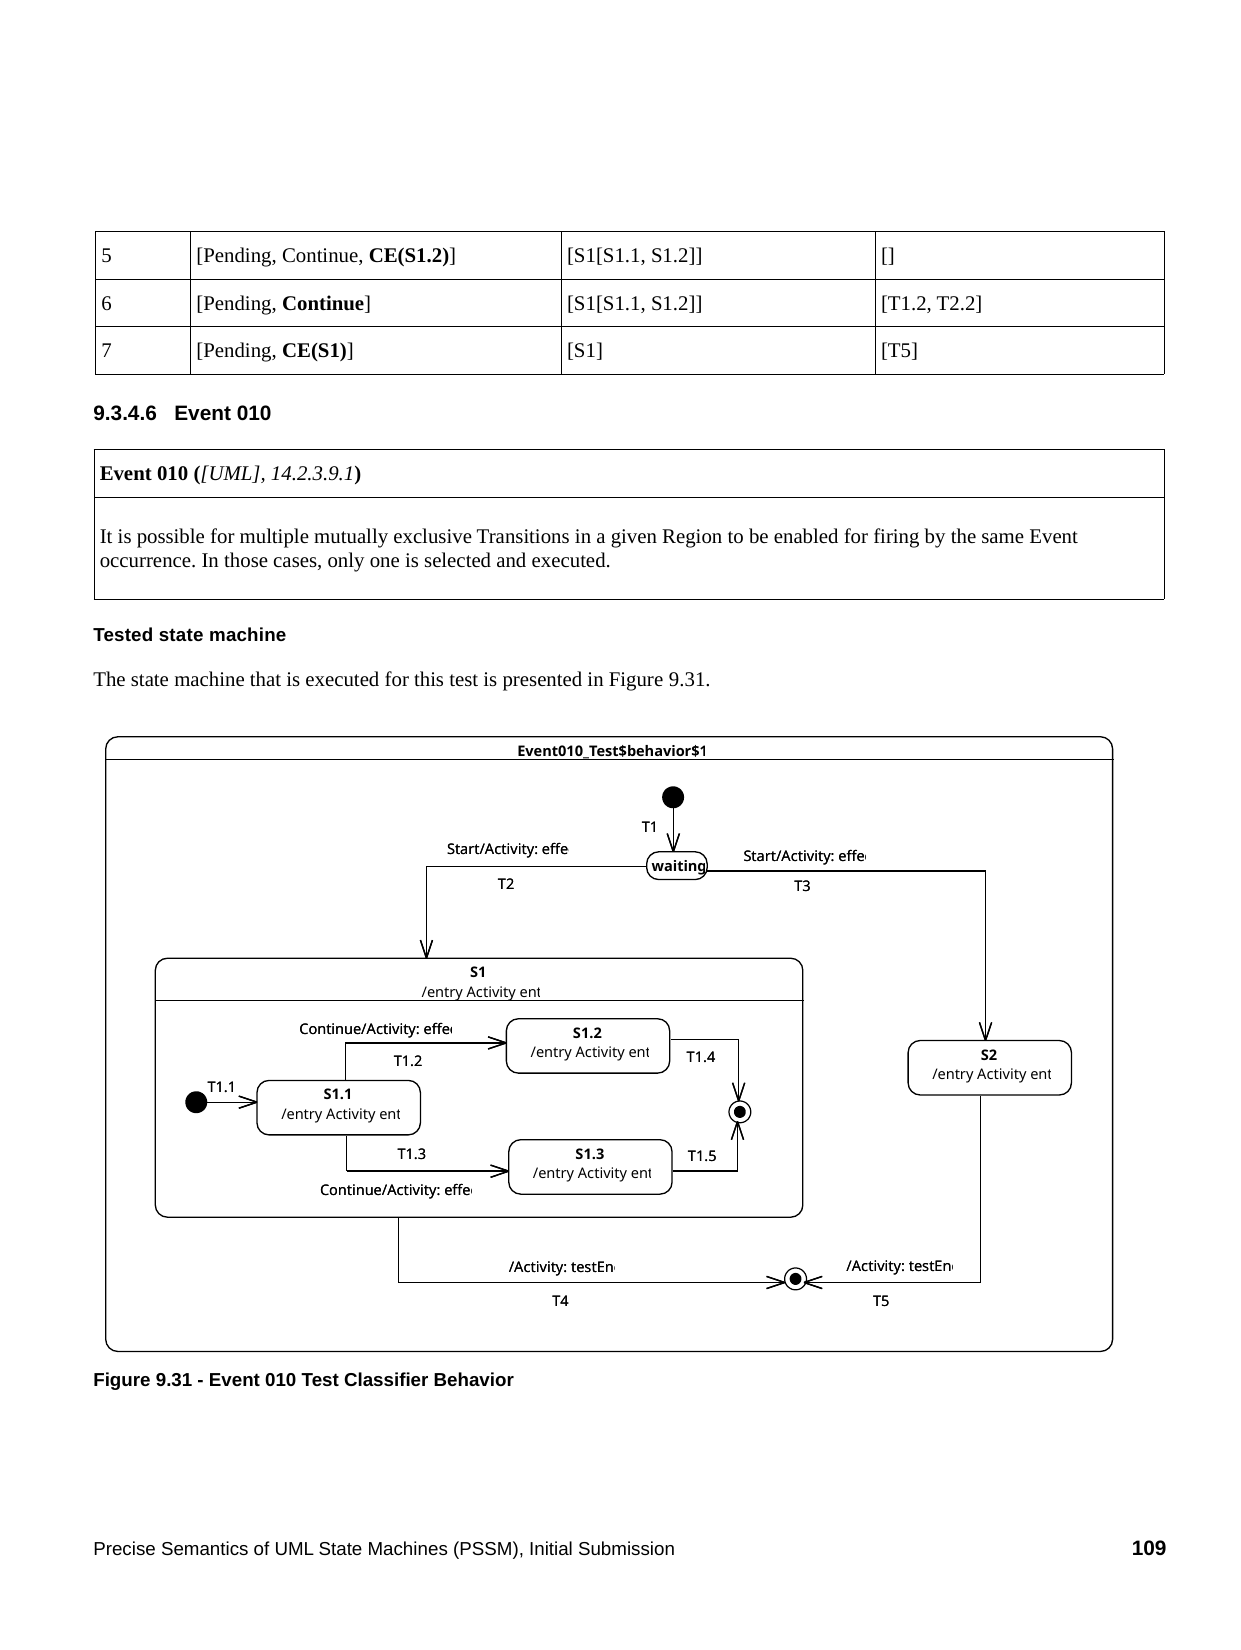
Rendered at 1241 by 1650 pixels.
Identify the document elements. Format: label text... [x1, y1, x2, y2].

table_cell 7 [96, 327, 190, 374]
table_cell [S1[S1.1, S1.2]] [562, 280, 875, 326]
table_cell 6 [96, 280, 190, 326]
text The state machine that is executed for this test is presented in Figure 9.31. [93, 666, 1164, 691]
table_cell [T1.2, T2.2] [876, 280, 1164, 326]
text Figure 9.31 - Event 010 Test Classifier Behavior [93, 724, 1127, 1390]
table_cell [T5] [876, 327, 1164, 374]
table_header Event 010 ([UML], 14.2.3.9.1) [95, 450, 1164, 497]
table_cell [S1[S1.1, S1.2]] [562, 232, 875, 279]
table_cell It is possible for multiple mutually exclusive Transitions in a given Region to be enabled for firing by the same Event occurrence. In those cases, only one is selected and executed. [95, 498, 1164, 599]
subtitle Tested state machine [93, 624, 1164, 645]
table_cell [S1] [562, 327, 875, 374]
table_cell [Pending, Continue, CE(S1.2)] [191, 232, 561, 279]
table_cell [] [876, 232, 1164, 279]
table_cell [Pending, CE(S1)] [191, 327, 561, 374]
table_cell [Pending, Continue] [191, 280, 561, 326]
subtitle Event 010 [93, 399, 1164, 424]
table_cell 5 [96, 232, 190, 279]
